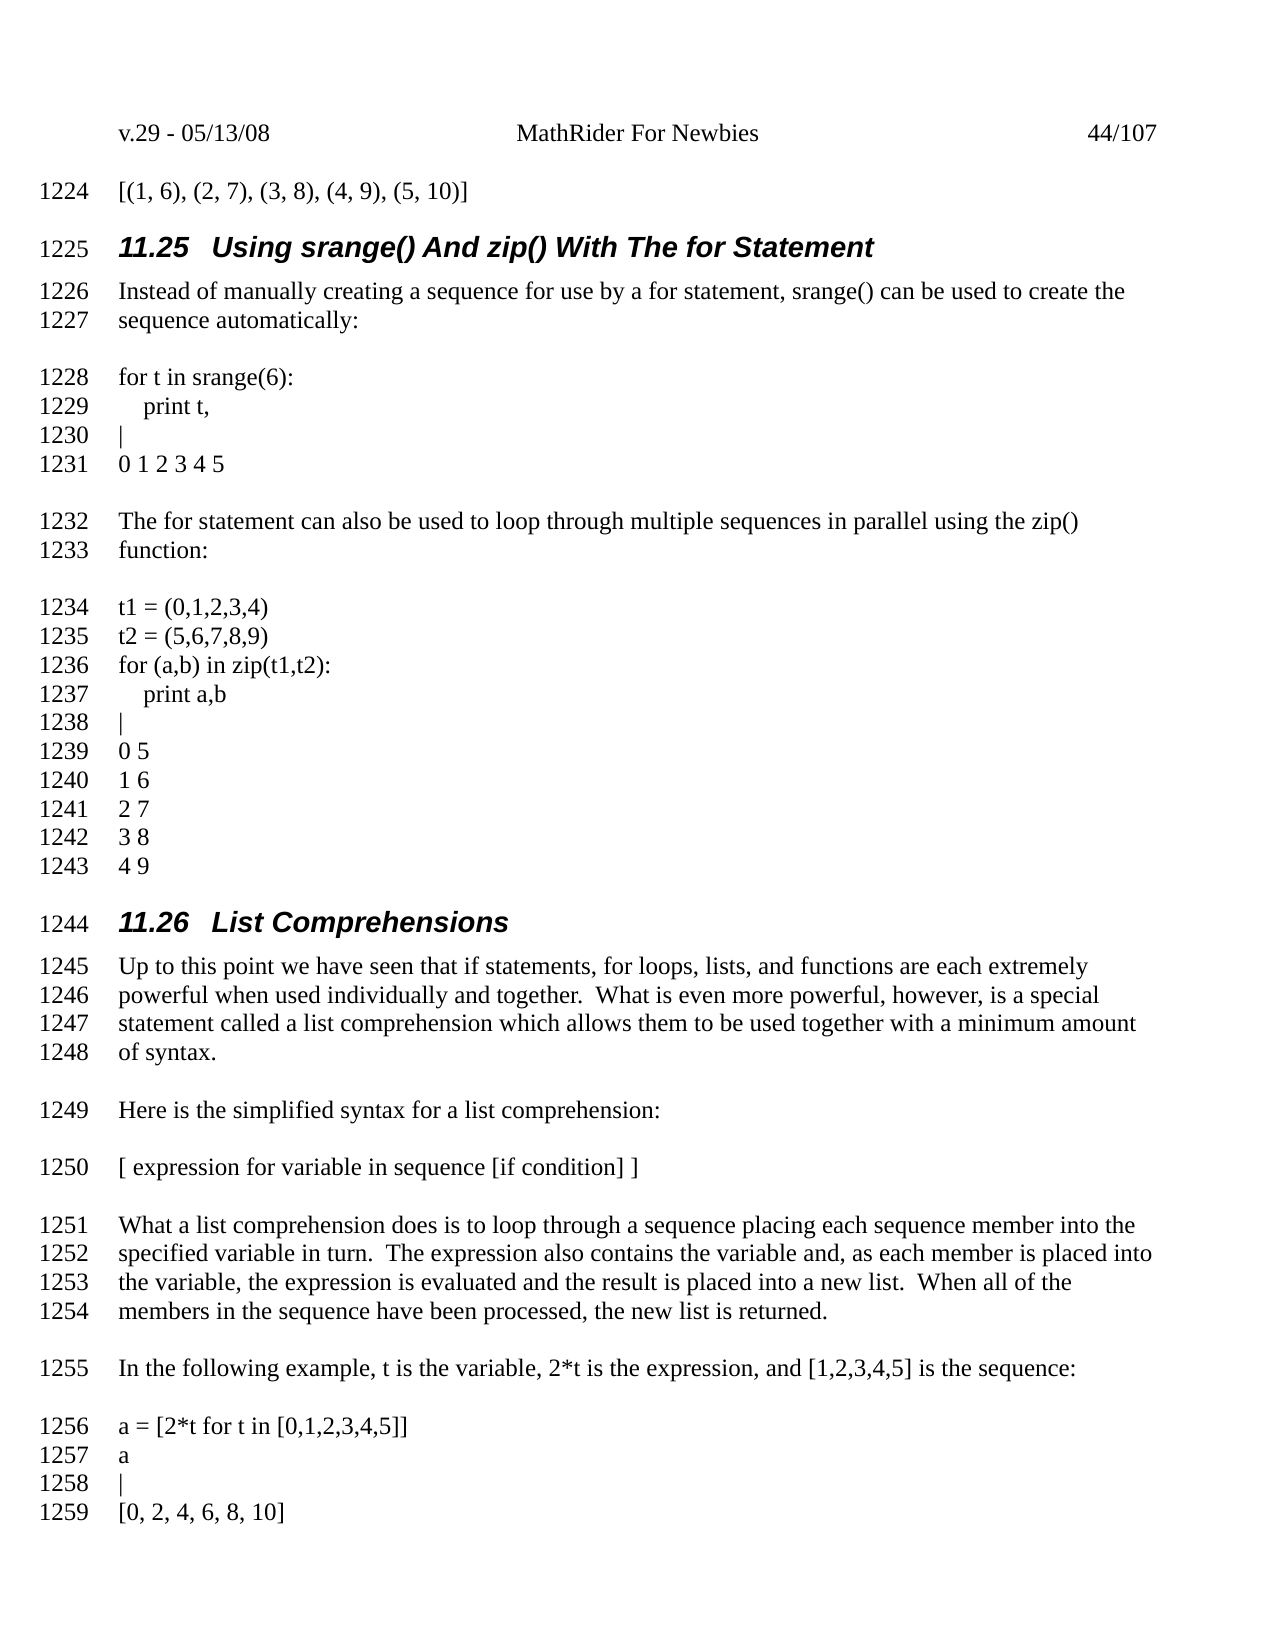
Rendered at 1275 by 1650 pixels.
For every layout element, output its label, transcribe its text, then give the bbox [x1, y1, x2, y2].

text [(1, 6), (2, 7), (3, 8), (4, 9), (5, 10)] [118, 176, 1157, 205]
text print t, [118, 391, 1157, 420]
text 3 8 [118, 822, 1157, 851]
text a [118, 1440, 1157, 1468]
text for t in srange(6): [118, 362, 1157, 391]
text | [118, 1468, 1157, 1497]
text Here is the simplified syntax for a list comprehension: [118, 1095, 1157, 1123]
text | [118, 420, 1157, 449]
subtitle Using srange() And zip() With The for Statement [118, 230, 1157, 264]
text 0 1 2 3 4 5 [118, 449, 1157, 477]
text print a,b [118, 679, 1157, 707]
text for (a,b) in zip(t1,t2): [118, 650, 1157, 679]
text [0, 2, 4, 6, 8, 10] [118, 1497, 1157, 1526]
text Instead of manually creating a sequence for use by a for statement, srange() can be used to create the sequence automatically: [118, 276, 1157, 334]
text What a list comprehension does is to loop through a sequence placing each sequence member into the specified variable in turn. The expression also contains the variable and, as each member is placed into the variable, the expression is evaluated and the result is placed into a new list. When all of the members in the sequence have been processed, the new list is returned. [118, 1210, 1157, 1325]
text 4 9 [118, 851, 1157, 880]
text a = [2*t for t in [0,1,2,3,4,5]] [118, 1411, 1157, 1440]
text | [118, 707, 1157, 736]
text t1 = (0,1,2,3,4) [118, 592, 1157, 621]
text 1 6 [118, 765, 1157, 794]
text 2 7 [118, 794, 1157, 822]
text 0 5 [118, 736, 1157, 765]
text The for statement can also be used to loop through multiple sequences in parallel using the zip() function: [118, 506, 1157, 564]
text [ expression for variable in sequence [if condition] ] [118, 1152, 1157, 1181]
text Up to this point we have seen that if statements, for loops, lists, and functions are each extremely powerful when used individually and together. What is even more powerful, however, is a special statement called a list comprehension which allows them to be used together with a minimum amount of syntax. [118, 951, 1157, 1066]
text In the following example, t is the variable, 2*t is the expression, and [1,2,3,4,5] is the sequence: [118, 1353, 1157, 1382]
text t2 = (5,6,7,8,9) [118, 621, 1157, 650]
subtitle List Comprehensions [118, 905, 1157, 938]
